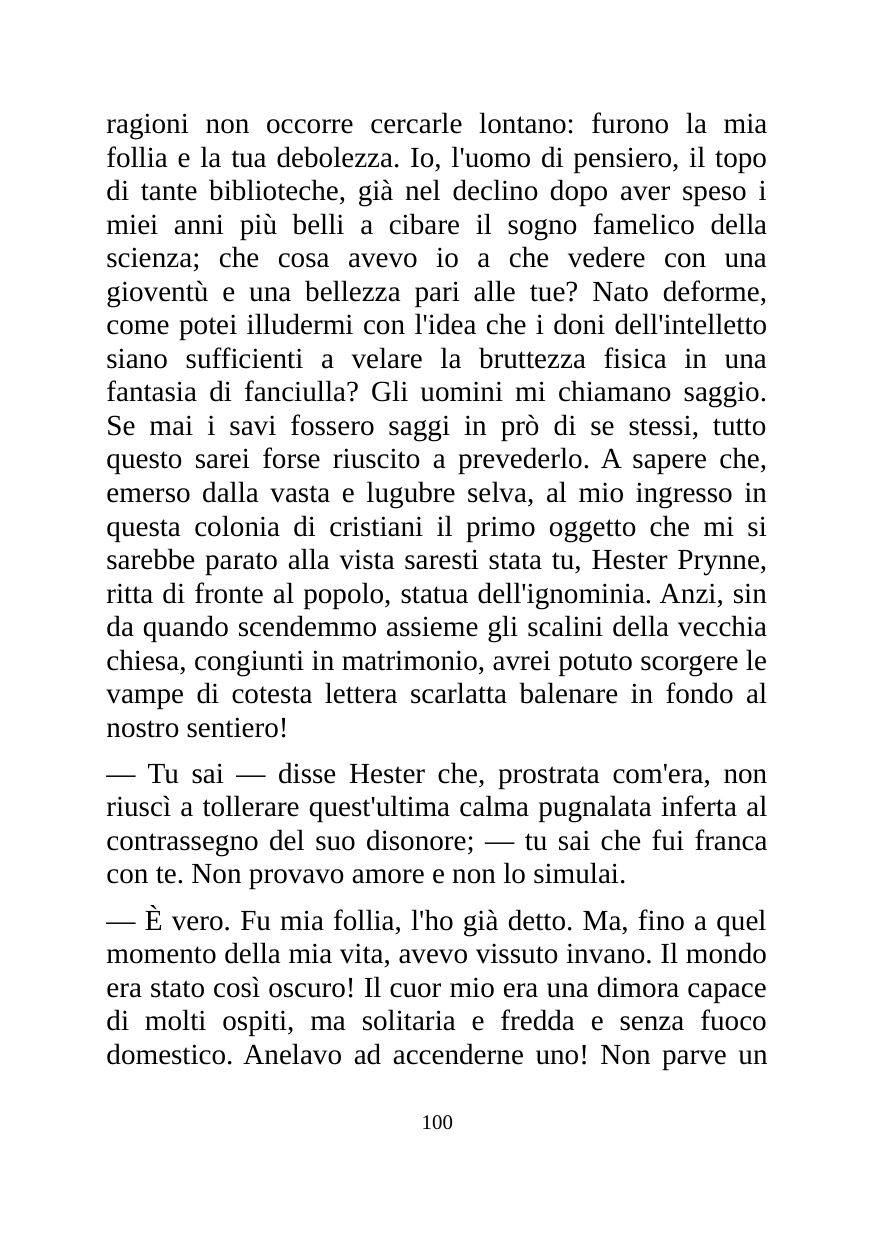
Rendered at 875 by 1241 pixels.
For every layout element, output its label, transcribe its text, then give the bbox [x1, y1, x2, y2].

text — È vero. Fu mia follia, l'ho già detto. Ma, fino a quel momento della mia vita, avevo vissuto invano. Il mondo era stato così oscuro! Il cuor mio era una dimora capace di molti ospiti, ma solitaria e fredda e senza fuoco domestico. Anelavo ad accenderne uno! Non parve un [106, 903, 768, 1070]
text ragioni non occorre cercarle lontano: furono la mia follia e la tua debolezza. Io, l'uomo di pensiero, il topo di tante biblioteche, già nel declino dopo aver speso i miei anni più belli a cibare il sogno famelico della scienza; che cosa avevo io a che vedere con una gioventù e una bellezza pari alle tue? Nato deforme, come potei illudermi con l'idea che i doni dell'intelletto siano sufficienti a velare la bruttezza fisica in una fantasia di fanciulla? Gli uomini mi chiamano saggio. Se mai i savi fossero saggi in prò di se stessi, tutto questo sarei forse riuscito a prevederlo. A sapere che, emerso dalla vasta e lugubre selva, al mio ingresso in questa colonia di cristiani il primo oggetto che mi si sarebbe parato alla vista saresti stata tu, Hester Prynne, ritta di fronte al popolo, statua dell'ignominia. Anzi, sin da quando scendemmo assieme gli scalini della vecchia chiesa, congiunti in matrimonio, avrei potuto scorgere le vampe di cotesta lettera scarlatta balenare in fondo al nostro sentiero! [106, 106, 768, 743]
text — Tu sai — disse Hester che, prostrata com'era, non riuscì a tollerare quest'ultima calma pugnalata inferta al contrassegno del suo disonore; — tu sai che fui franca con te. Non provavo amore e non lo simulai. [106, 756, 768, 890]
